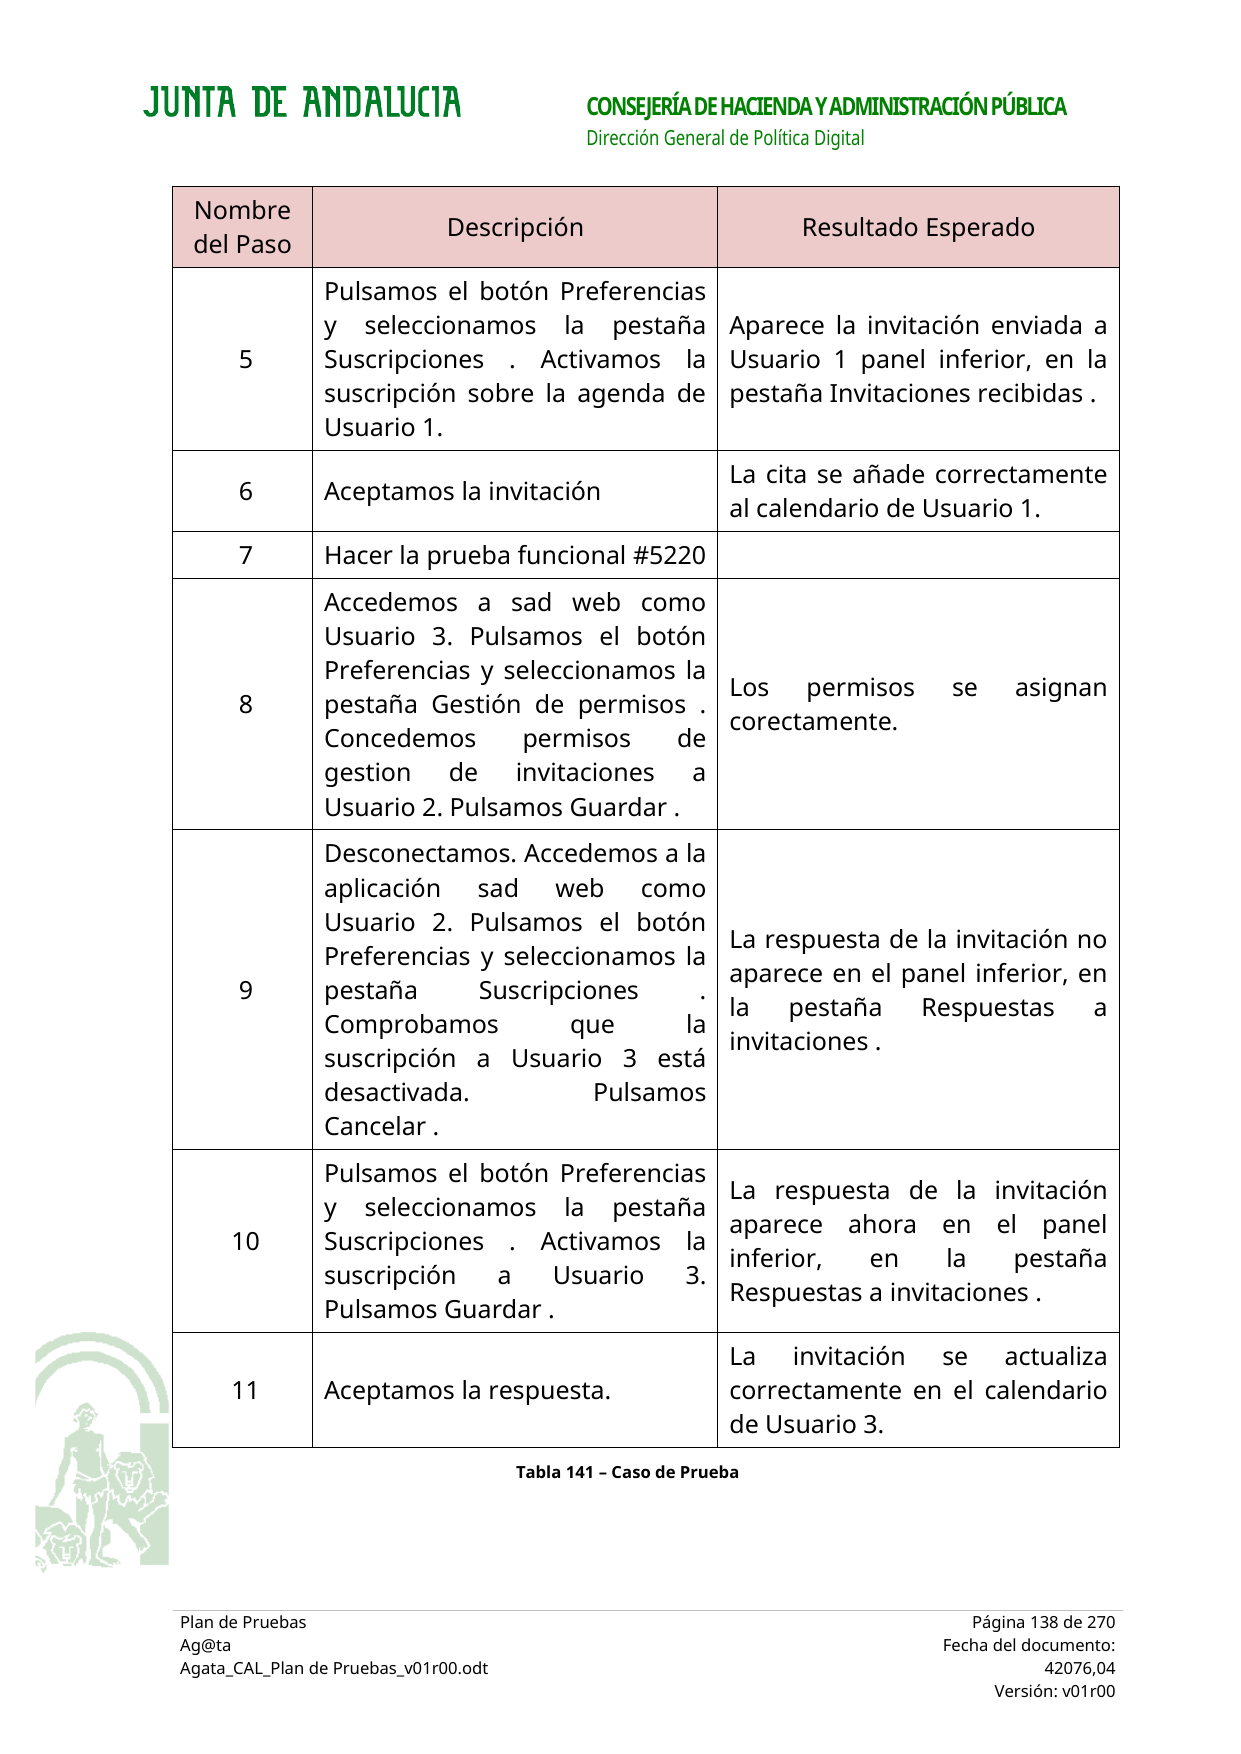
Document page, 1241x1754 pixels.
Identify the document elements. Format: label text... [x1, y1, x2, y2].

table_cell 10 [173, 1150, 312, 1332]
table_header Resultado Esperado [718, 187, 1119, 267]
table_cell La invitación se actualiza correctamente en el calendario de Usuario 3. [718, 1333, 1119, 1447]
table_cell Aparece la invitación enviada a Usuario 1 panel inferior, en la pestaña Invitaciones recibidas . [718, 268, 1119, 450]
table_header Descripción [313, 187, 717, 267]
table_cell Pulsamos el botón Preferencias y seleccionamos la pestaña Suscripciones . Activamos la suscripción a Usuario 3. Pulsamos Guardar . [313, 1150, 717, 1332]
table_cell 9 [173, 830, 312, 1149]
table_cell 6 [173, 451, 312, 531]
table_cell Los permisos se asignan corectamente. [718, 579, 1119, 829]
table_cell 8 [173, 579, 312, 829]
table_cell 7 [173, 532, 312, 578]
table_header Nombre del Paso [173, 187, 312, 267]
text Tabla 141 – Caso de Prueba [170, 1461, 1107, 1483]
table_cell [718, 532, 1119, 578]
table_cell Aceptamos la invitación [313, 451, 717, 531]
table_cell La respuesta de la invitación no aparece en el panel inferior, en la pestaña Respuestas a invitaciones . [718, 830, 1119, 1149]
table_cell La respuesta de la invitación aparece ahora en el panel inferior, en la pestaña Respuestas a invitaciones . [718, 1150, 1119, 1332]
table_cell Accedemos a sad web como Usuario 3. Pulsamos el botón Preferencias y seleccionamos la pestaña Gestión de permisos . Concedemos permisos de gestion de invitaciones a Usuario 2. Pulsamos Guardar . [313, 579, 717, 829]
table_cell Aceptamos la respuesta. [313, 1333, 717, 1447]
table_cell Hacer la prueba funcional #5220 [313, 532, 717, 578]
table_cell La cita se añade correctamente al calendario de Usuario 1. [718, 451, 1119, 531]
table_cell 5 [173, 268, 312, 450]
table_cell 11 [173, 1333, 312, 1447]
picture [143, 86, 461, 117]
table_cell Desconectamos. Accedemos a la aplicación sad web como Usuario 2. Pulsamos el botón Preferencias y seleccionamos la pestaña Suscripciones . Comprobamos que la suscripción a Usuario 3 está desactivada. Pulsamos Cancelar . [313, 830, 717, 1149]
table_cell Pulsamos el botón Preferencias y seleccionamos la pestaña Suscripciones . Activamos la suscripción sobre la agenda de Usuario 1. [313, 268, 717, 450]
